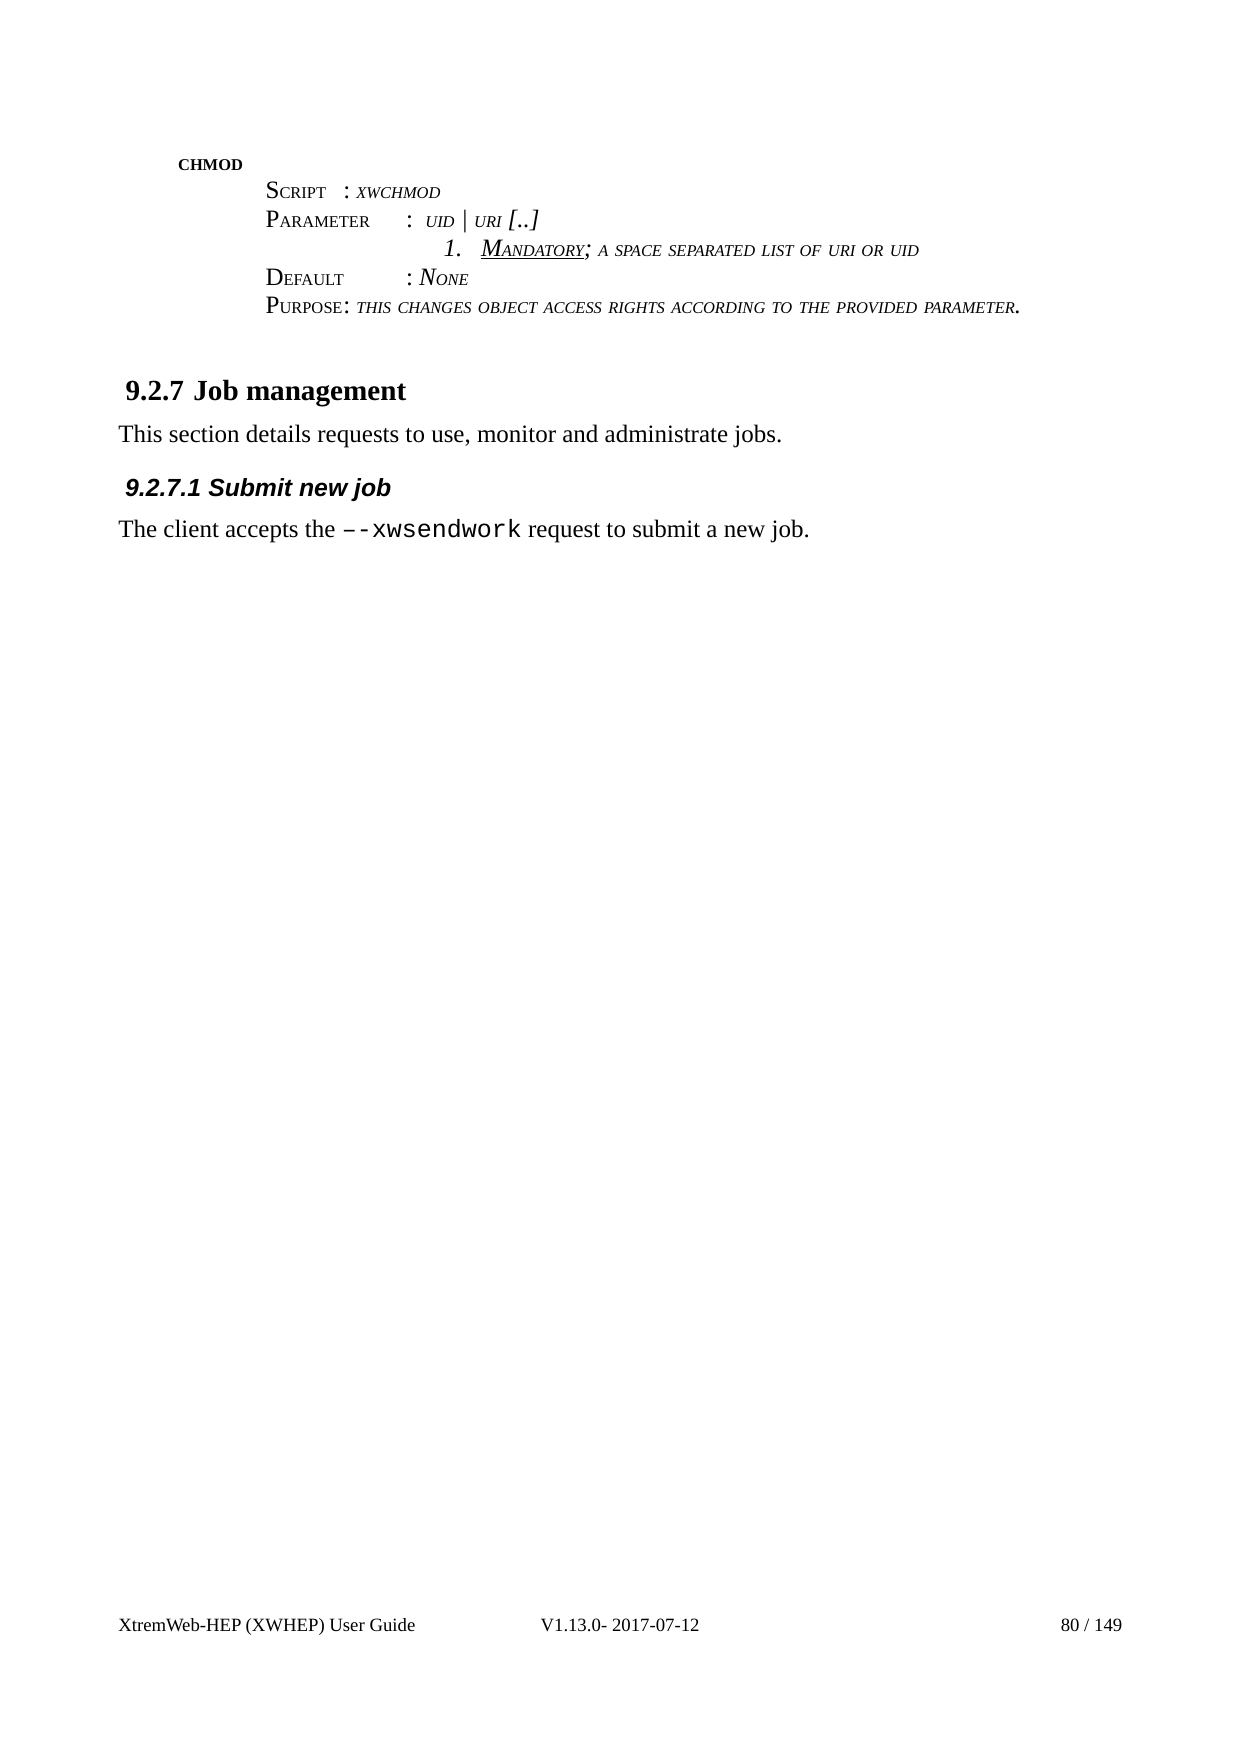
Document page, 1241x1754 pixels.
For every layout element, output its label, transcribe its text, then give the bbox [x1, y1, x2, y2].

text The client accepts the –-xwsendwork request to submit a new job. [118, 514, 1122, 545]
list Mandatory; a space separated list of uri or uid [443, 233, 1122, 262]
text Default : None [265, 262, 1122, 291]
subtitle Job management [118, 373, 1122, 407]
text Purpose : this changes object access rights according to the provided parameter. [265, 291, 1122, 319]
text Parameter : uid | uri [..] [265, 204, 1122, 233]
text chmod [178, 147, 1122, 176]
text This section details requests to use, monitor and administrate jobs. [118, 419, 1122, 448]
text Script : xwchmod [265, 176, 1122, 204]
subtitle Submit new job [118, 473, 1122, 501]
